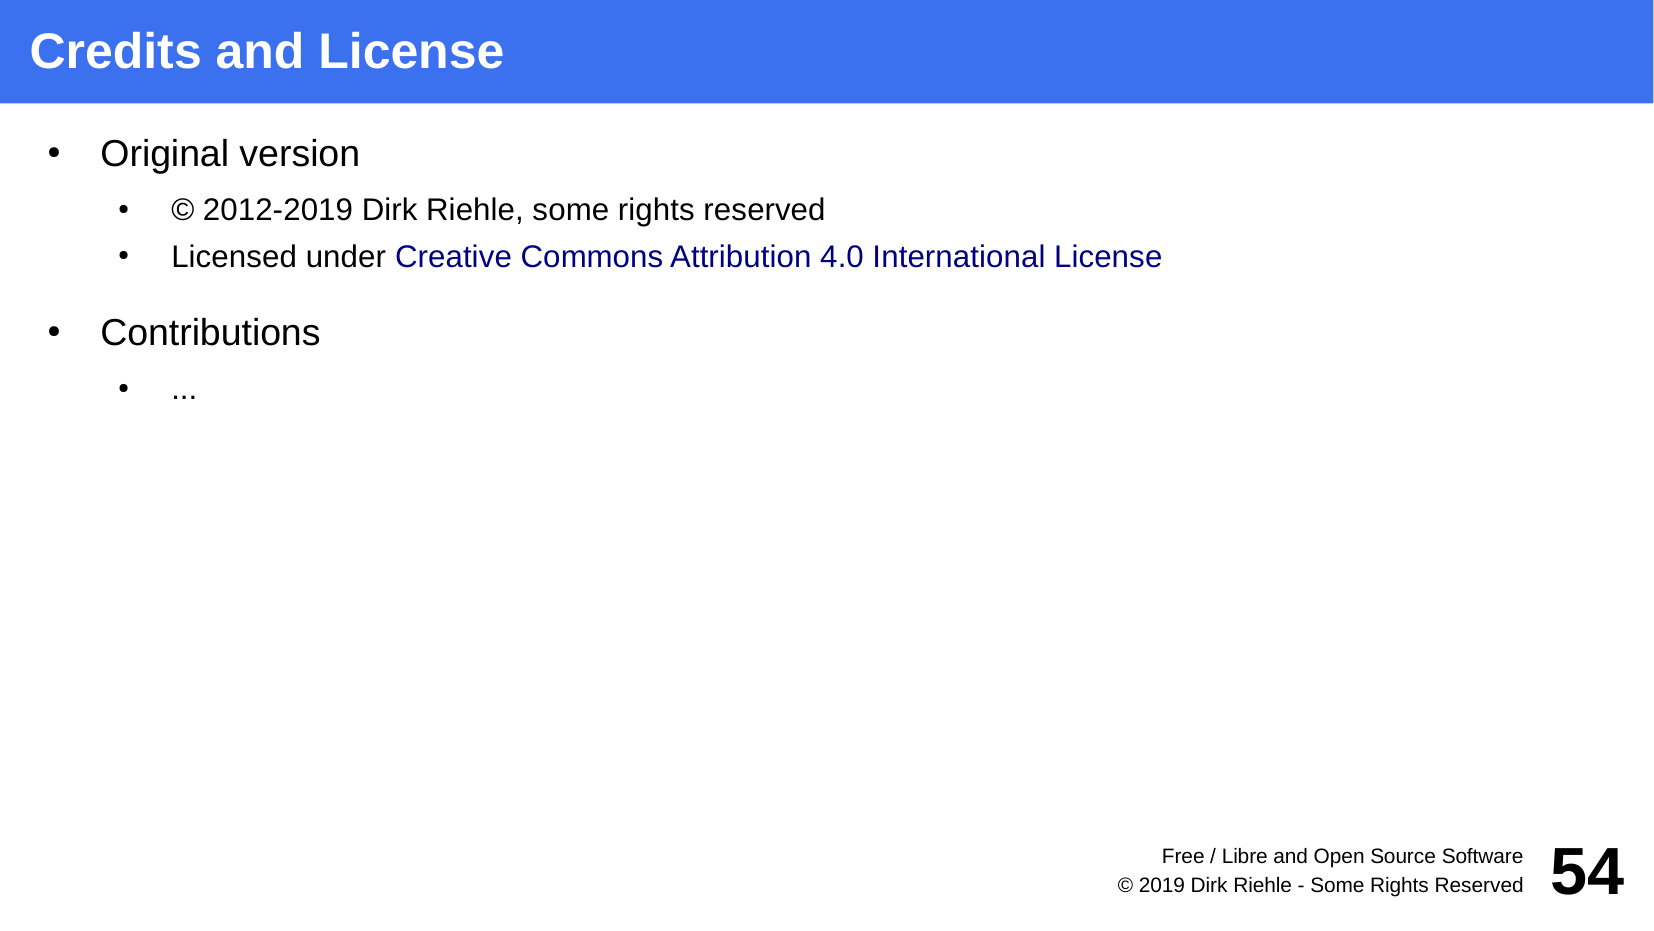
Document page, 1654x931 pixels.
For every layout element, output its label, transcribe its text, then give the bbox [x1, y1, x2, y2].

title Credits and License [0, 0, 1654, 104]
list Original version © 2012-2019 Dirk Riehle, some rights reserved Licensed under Creative Commons Attribution 4.0 International License Contributions ... [29, 132, 1625, 813]
